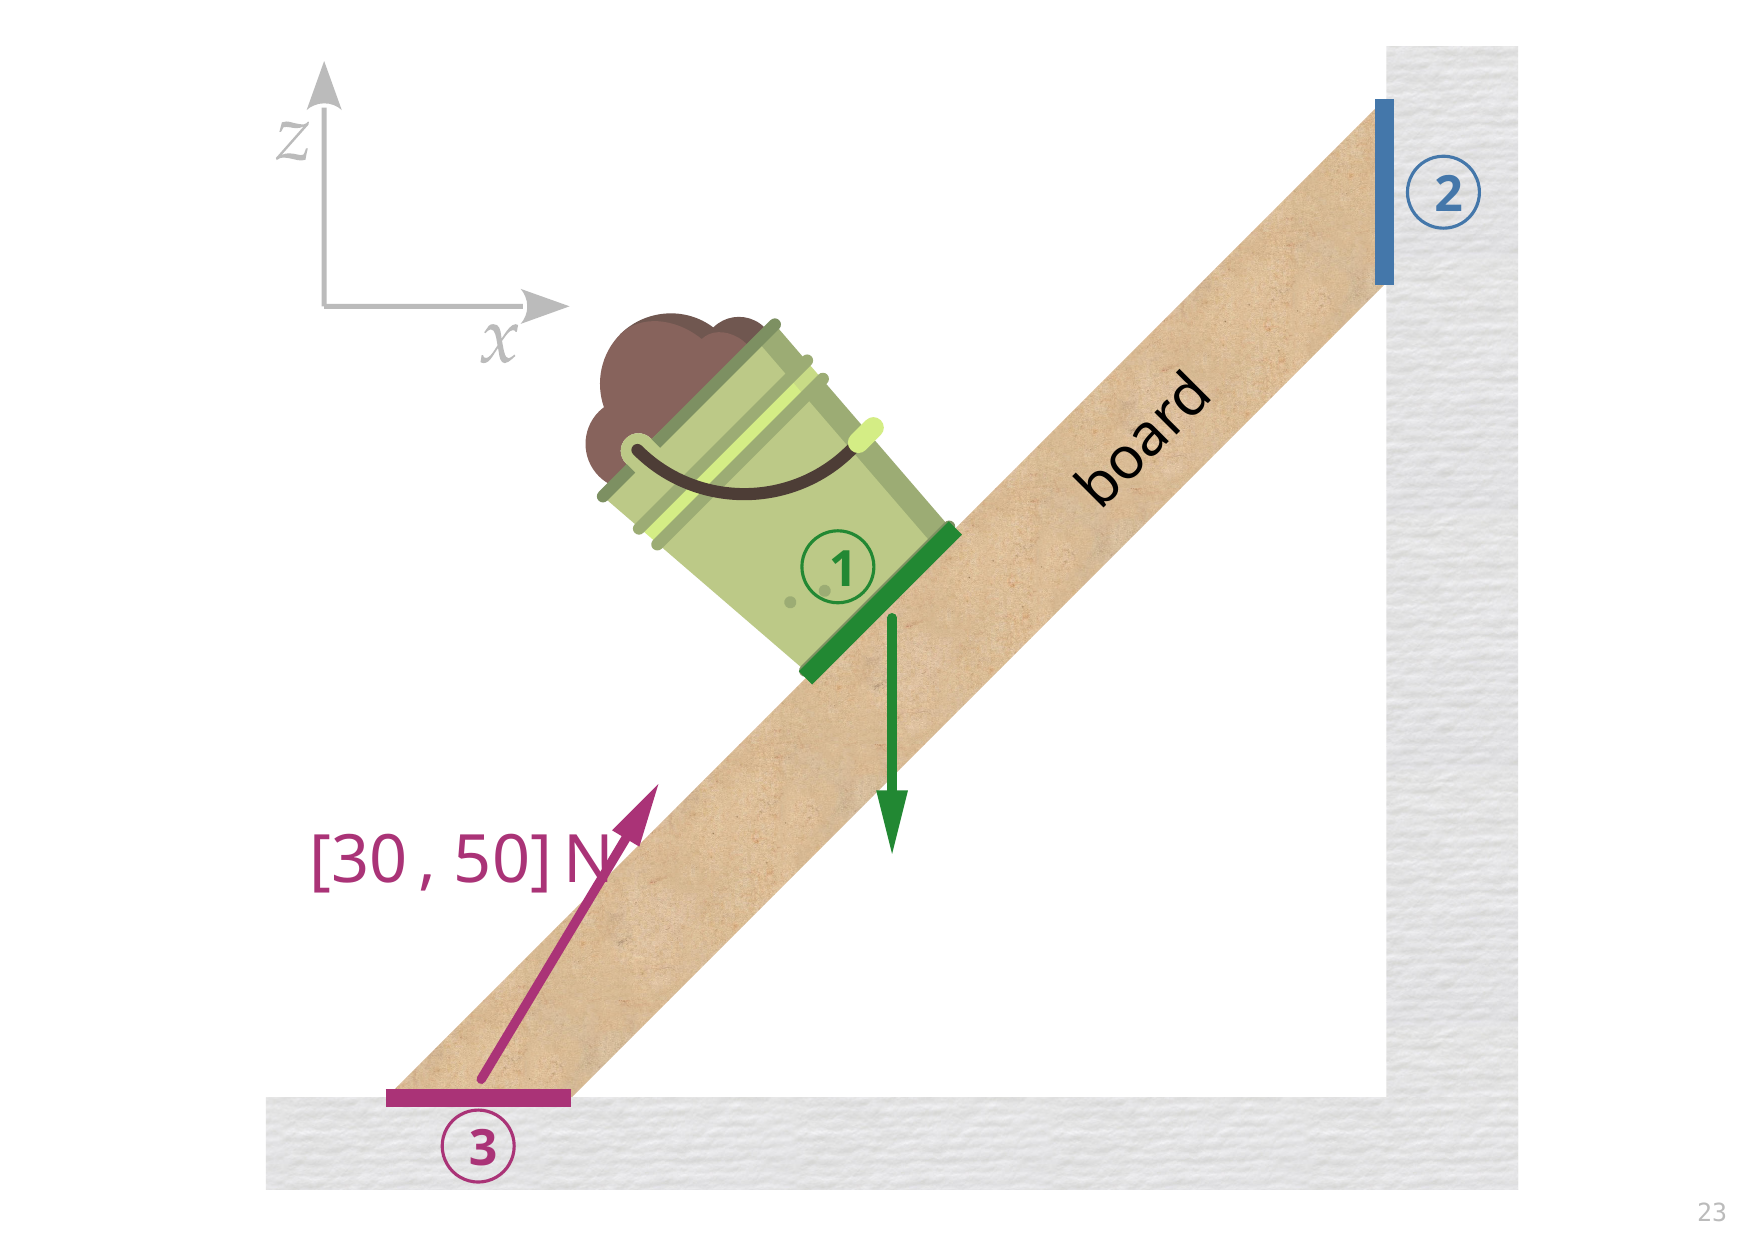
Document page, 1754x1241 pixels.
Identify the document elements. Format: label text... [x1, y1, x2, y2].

text_box 3 [442, 1110, 515, 1183]
text_box [275, 121, 309, 161]
text_box [321, 107, 523, 309]
text_box [520, 288, 570, 324]
text_box board [1050, 347, 1233, 530]
text_box [306, 61, 342, 111]
text_box [30 , 50] N [294, 804, 609, 886]
text_box 2 [1407, 156, 1480, 229]
text_box [265, 46, 1519, 1190]
text_box [480, 324, 519, 364]
picture [484, 204, 1015, 736]
text_box 1 [801, 530, 874, 603]
